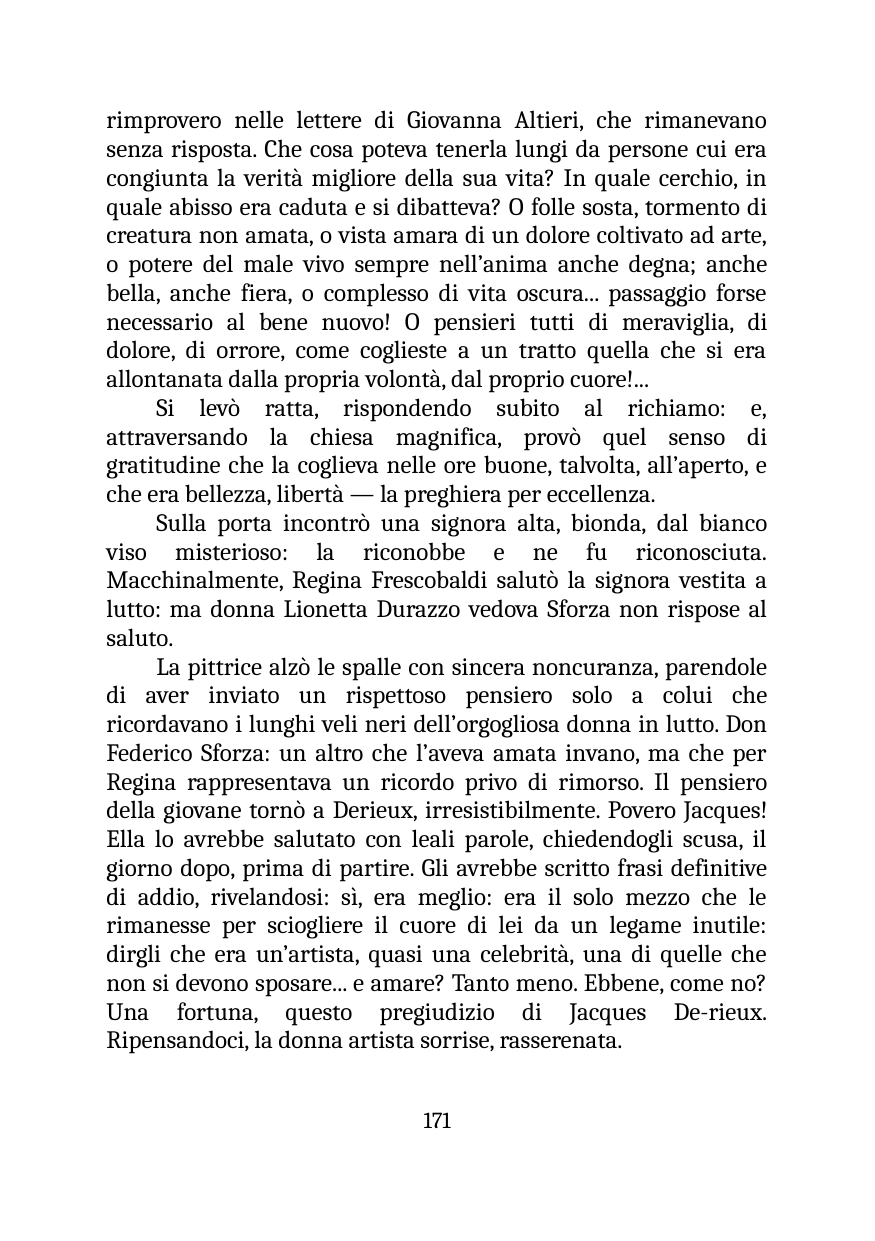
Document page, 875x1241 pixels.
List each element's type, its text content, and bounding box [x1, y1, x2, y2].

text rimprovero nelle lettere di Giovanna Altieri, che rimanevano senza risposta. Che cosa poteva tenerla lungi da persone cui era congiunta la verità migliore della sua vita? In quale cerchio, in quale abisso era caduta e si dibatteva? O folle sosta, tormento di creatura non amata, o vista amara di un dolore coltivato ad arte, o potere del male vivo sempre nell’anima anche degna; anche bella, anche fiera, o complesso di vita oscura... passaggio forse necessario al bene nuovo! O pensieri tutti di meraviglia, di dolore, di orrore, come coglieste a un tratto quella che si era allontanata dalla propria volontà, dal proprio cuore!... [106, 106, 768, 394]
text Si levò ratta, rispondendo subito al richiamo: e, attraversando la chiesa magnifica, provò quel senso di gratitudine che la coglieva nelle ore buone, talvolta, all’aperto, e che era bellezza, libertà — la preghiera per eccellenza. [106, 394, 768, 509]
text La pittrice alzò le spalle con sincera noncuranza, parendole di aver inviato un rispettoso pensiero solo a colui che ricordavano i lunghi veli neri dell’orgogliosa donna in lutto. Don Federico Sforza: un altro che l’aveva amata invano, ma che per Regina rappresentava un ricordo privo di rimorso. Il pensiero della giovane tornò a Derieux, irresistibilmente. Povero Jacques! Ella lo avrebbe salutato con leali parole, chiedendogli scusa, il giorno dopo, prima di partire. Gli avrebbe scritto frasi definitive di addio, rivelandosi: sì, era meglio: era il solo mezzo che le rimanesse per sciogliere il cuore di lei da un legame inutile: dirgli che era un’artista, quasi una celebrità, una di quelle che non si devono sposare... e amare? Tanto meno. Ebbene, come no? Una fortuna, questo pregiudizio di Jacques De-rieux. Ripensandoci, la donna artista sorrise, rasserenata. [106, 652, 768, 1055]
text Sulla porta incontrò una signora alta, bionda, dal bianco viso misterioso: la riconobbe e ne fu riconosciuta. Macchinalmente, Regina Frescobaldi salutò la signora vestita a lutto: ma donna Lionetta Durazzo vedova Sforza non rispose al saluto. [106, 509, 768, 652]
